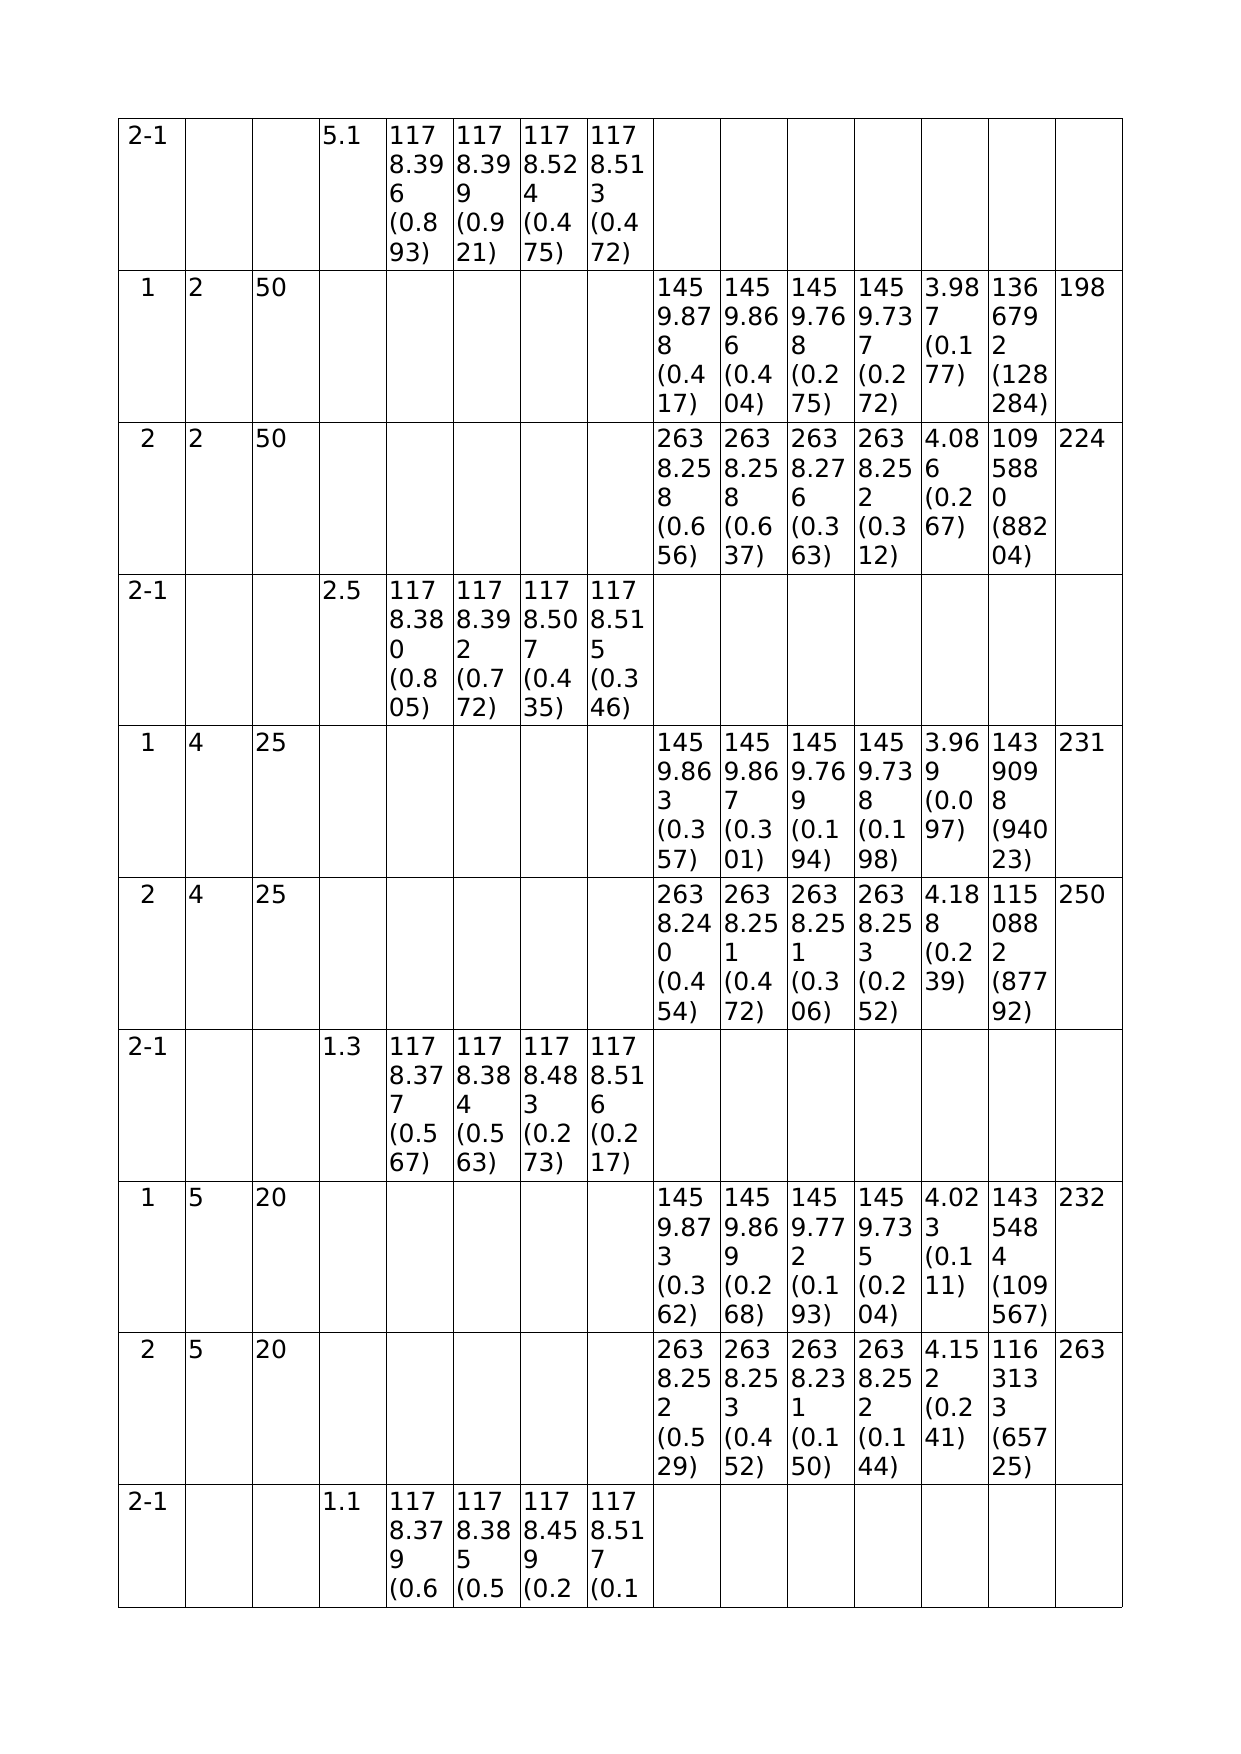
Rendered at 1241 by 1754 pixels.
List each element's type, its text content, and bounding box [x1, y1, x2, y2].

table_cell 1 [119, 271, 185, 422]
table_cell 1178.459 (0.2 [521, 1485, 587, 1607]
table_cell [521, 1333, 587, 1484]
table_cell [387, 1182, 453, 1332]
table_cell 2-1 [119, 1030, 185, 1181]
table_cell [454, 1182, 520, 1332]
table_cell [989, 1485, 1055, 1607]
table_cell 2-1 [119, 575, 185, 725]
table_cell 1150882 (87792) [989, 878, 1055, 1029]
table_cell 2638.251 (0.306) [788, 878, 854, 1029]
table_cell [454, 1333, 520, 1484]
table_cell [320, 878, 386, 1029]
table_cell 4 [186, 878, 252, 1029]
table_cell [721, 1485, 787, 1607]
table_cell 5 [186, 1182, 252, 1332]
table_cell 1178.396 (0.893) [387, 119, 453, 270]
table_cell 4.152 (0.241) [922, 1333, 988, 1484]
table_cell [387, 271, 453, 422]
table_cell 1 [119, 1182, 185, 1332]
table_cell 2638.231 (0.150) [788, 1333, 854, 1484]
table_cell [1056, 1485, 1122, 1607]
table_cell [654, 1485, 720, 1607]
table_cell 198 [1056, 271, 1122, 422]
table_cell 25 [253, 878, 319, 1029]
table_cell 1178.392 (0.772) [454, 575, 520, 725]
table_cell 2638.252 (0.529) [654, 1333, 720, 1484]
table_cell [320, 1333, 386, 1484]
table_cell [320, 423, 386, 573]
table_cell [989, 1030, 1055, 1181]
table_cell 1178.524 (0.475) [521, 119, 587, 270]
table_cell 2 [119, 1333, 185, 1484]
table_cell [855, 575, 921, 725]
table_cell [387, 1333, 453, 1484]
table_cell 2638.251 (0.472) [721, 878, 787, 1029]
table_cell 232 [1056, 1182, 1122, 1332]
table_cell 1178.507 (0.435) [521, 575, 587, 725]
table_cell [320, 271, 386, 422]
table_cell 1178.517 (0.1 [588, 1485, 653, 1607]
table_cell 1178.399 (0.921) [454, 119, 520, 270]
table_cell 50 [253, 423, 319, 573]
table_cell [654, 575, 720, 725]
table_cell 1178.380 (0.805) [387, 575, 453, 725]
table_cell [186, 1030, 252, 1181]
table_cell 1459.878 (0.417) [654, 271, 720, 422]
table_cell [186, 575, 252, 725]
table_cell 2 [119, 423, 185, 573]
table_cell [721, 119, 787, 270]
table_cell 1095880 (88204) [989, 423, 1055, 573]
table_cell [788, 1485, 854, 1607]
table_cell 1459.873 (0.362) [654, 1182, 720, 1332]
table_cell [721, 575, 787, 725]
table_cell 1178.483 (0.273) [521, 1030, 587, 1181]
table_cell 1459.768 (0.275) [788, 271, 854, 422]
table_cell [387, 878, 453, 1029]
table_cell [588, 423, 653, 573]
table_cell [454, 878, 520, 1029]
table_cell [588, 1333, 653, 1484]
table_cell 2-1 [119, 119, 185, 270]
table_cell [588, 878, 653, 1029]
table_cell 1366792 (128284) [989, 271, 1055, 422]
table_cell [320, 726, 386, 877]
table_cell 1459.737 (0.272) [855, 271, 921, 422]
table_cell [989, 575, 1055, 725]
table_cell 2638.258 (0.637) [721, 423, 787, 573]
table_cell [922, 119, 988, 270]
table_cell [521, 271, 587, 422]
table_cell [454, 271, 520, 422]
table_cell [922, 1485, 988, 1607]
table_cell [521, 726, 587, 877]
table_cell 231 [1056, 726, 1122, 877]
table_cell [788, 119, 854, 270]
table_cell [454, 726, 520, 877]
table_cell 25 [253, 726, 319, 877]
table_cell 2638.253 (0.452) [721, 1333, 787, 1484]
table_cell 2638.258 (0.656) [654, 423, 720, 573]
table_cell 2638.276 (0.363) [788, 423, 854, 573]
table_cell [387, 423, 453, 573]
table_cell 4.086 (0.267) [922, 423, 988, 573]
table_cell 4 [186, 726, 252, 877]
table_cell [721, 1030, 787, 1181]
table_cell 1459.869 (0.268) [721, 1182, 787, 1332]
table_cell 2-1 [119, 1485, 185, 1607]
table_cell [588, 726, 653, 877]
table_cell 1178.515 (0.346) [588, 575, 653, 725]
table_cell 5 [186, 1333, 252, 1484]
table_cell [788, 575, 854, 725]
table_cell 5.1 [320, 119, 386, 270]
table_cell [654, 1030, 720, 1181]
table_cell [253, 1030, 319, 1181]
table_cell 224 [1056, 423, 1122, 573]
table_cell 2638.252 (0.312) [855, 423, 921, 573]
table_cell 50 [253, 271, 319, 422]
table_cell 1435484 (109567) [989, 1182, 1055, 1332]
table_cell 2 [119, 878, 185, 1029]
table_cell [521, 423, 587, 573]
table_cell [989, 119, 1055, 270]
table_cell 1459.738 (0.198) [855, 726, 921, 877]
table_cell 1178.379 (0.6 [387, 1485, 453, 1607]
table_cell 2638.240 (0.454) [654, 878, 720, 1029]
table_cell [654, 119, 720, 270]
table_cell 1459.769 (0.194) [788, 726, 854, 877]
table_cell 20 [253, 1182, 319, 1332]
table_cell 2 [186, 423, 252, 573]
table_cell 1459.867 (0.301) [721, 726, 787, 877]
table_cell 1178.384 (0.563) [454, 1030, 520, 1181]
table_cell [1056, 119, 1122, 270]
table_cell 1178.385 (0.5 [454, 1485, 520, 1607]
table_cell [186, 119, 252, 270]
table_cell 263 [1056, 1333, 1122, 1484]
table_cell [922, 575, 988, 725]
table_cell 2.5 [320, 575, 386, 725]
table_cell [1056, 1030, 1122, 1181]
table_cell 20 [253, 1333, 319, 1484]
table_cell [855, 119, 921, 270]
table_cell 1 [119, 726, 185, 877]
table_cell 2 [186, 271, 252, 422]
table_cell [320, 1182, 386, 1332]
table_cell 1.3 [320, 1030, 386, 1181]
table_cell [186, 1485, 252, 1607]
table_cell [1056, 575, 1122, 725]
table_cell [387, 726, 453, 877]
table_cell [521, 878, 587, 1029]
table_cell [454, 423, 520, 573]
table_cell [253, 575, 319, 725]
table_cell 4.023 (0.111) [922, 1182, 988, 1332]
table_cell 250 [1056, 878, 1122, 1029]
table_cell 1459.772 (0.193) [788, 1182, 854, 1332]
table_cell 1459.866 (0.404) [721, 271, 787, 422]
table_cell [253, 1485, 319, 1607]
table_cell 3.969 (0.097) [922, 726, 988, 877]
table_cell 1178.377 (0.567) [387, 1030, 453, 1181]
table_cell [521, 1182, 587, 1332]
table_cell 1459.735 (0.204) [855, 1182, 921, 1332]
table_cell 2638.253 (0.252) [855, 878, 921, 1029]
table_cell [855, 1485, 921, 1607]
table_cell 1178.513 (0.472) [588, 119, 653, 270]
table_cell 4.188 (0.239) [922, 878, 988, 1029]
table_cell 1178.516 (0.217) [588, 1030, 653, 1181]
table_cell 2638.252 (0.144) [855, 1333, 921, 1484]
table_cell [588, 1182, 653, 1332]
table_cell 1439098 (94023) [989, 726, 1055, 877]
table_cell [588, 271, 653, 422]
table_cell 1163133 (65725) [989, 1333, 1055, 1484]
table_cell [855, 1030, 921, 1181]
table_cell [788, 1030, 854, 1181]
table_cell 3.987 (0.177) [922, 271, 988, 422]
table_cell 1459.863 (0.357) [654, 726, 720, 877]
table_cell 1.1 [320, 1485, 386, 1607]
table_cell [922, 1030, 988, 1181]
table_cell [253, 119, 319, 270]
